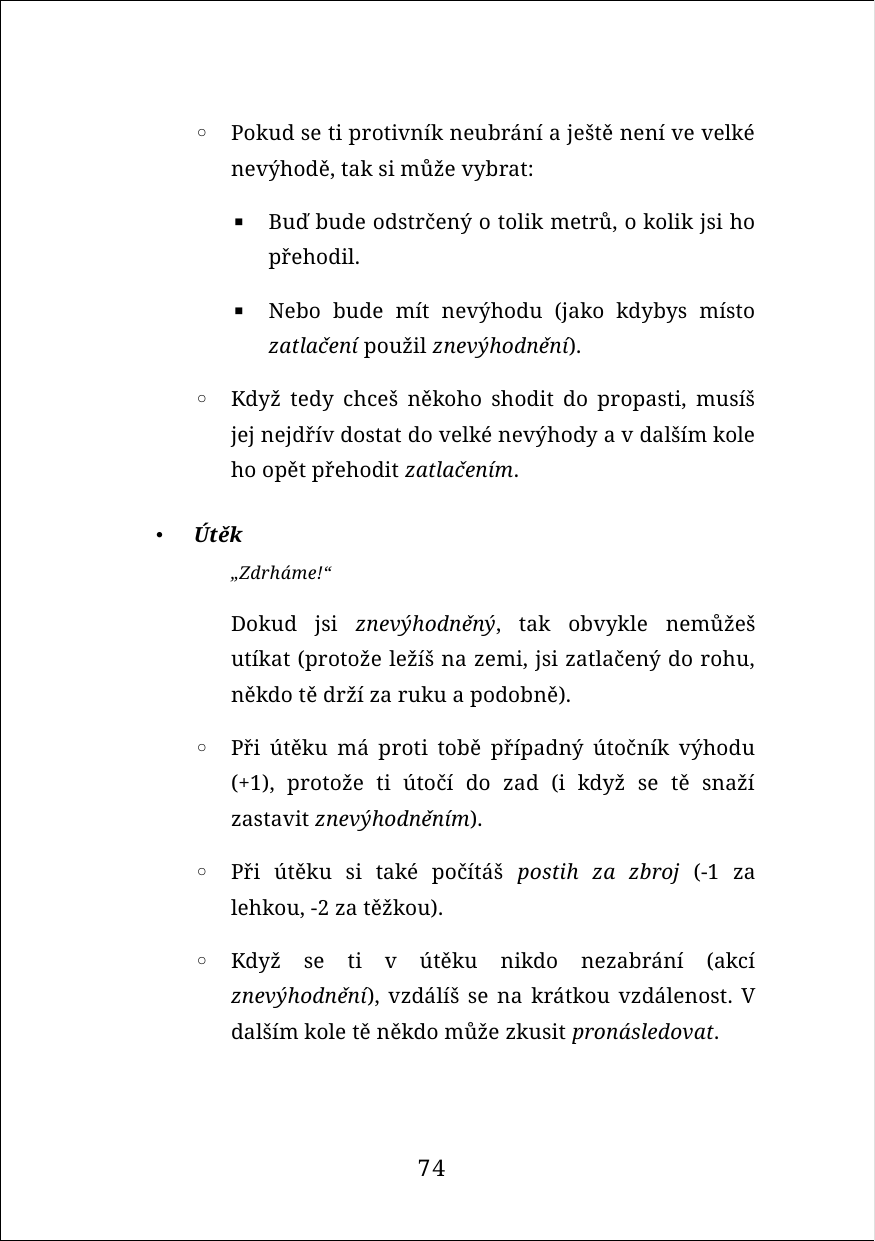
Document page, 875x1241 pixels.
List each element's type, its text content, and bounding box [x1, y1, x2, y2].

subtitle Útěk [156, 521, 756, 549]
list Buď bude odstrčený o tolik metrů, o kolik jsi ho přehodil. [231, 207, 756, 271]
list Když tedy chceš někoho shodit do propasti, musíš jej nejdřív dostat do velké nevýhody a v dalším kole ho opět přehodit zatlačením. [193, 384, 756, 484]
list „Zdrháme!“ [193, 561, 756, 585]
list Při útěku si také počítáš postih za zbroj (-1 za lehkou, -2 za těžkou). [193, 857, 756, 921]
list Pokud se ti protivník neubrání a ještě není ve velké nevýhodě, tak si může vybrat: [193, 118, 756, 182]
list Nebo bude mít nevýhodu (jako kdybys místo zatlačení použil znevýhodnění). [231, 296, 756, 360]
list Při útěku má proti tobě případný útočník výhodu (+1), protože ti útočí do zad (i když se tě snaží zastavit znevýhodněním). [193, 733, 756, 832]
list Dokud jsi znevýhodněný, tak obvykle nemůžeš utíkat (protože ležíš na zemi, jsi zatlačený do rohu, někdo tě drží za ruku a podobně). [193, 609, 756, 708]
list Když se ti v útěku nikdo nezabrání (akcí znevýhodnění), vzdálíš se na krátkou vzdálenost. V dalším kole tě někdo může zkusit pronásledovat. [193, 946, 756, 1045]
